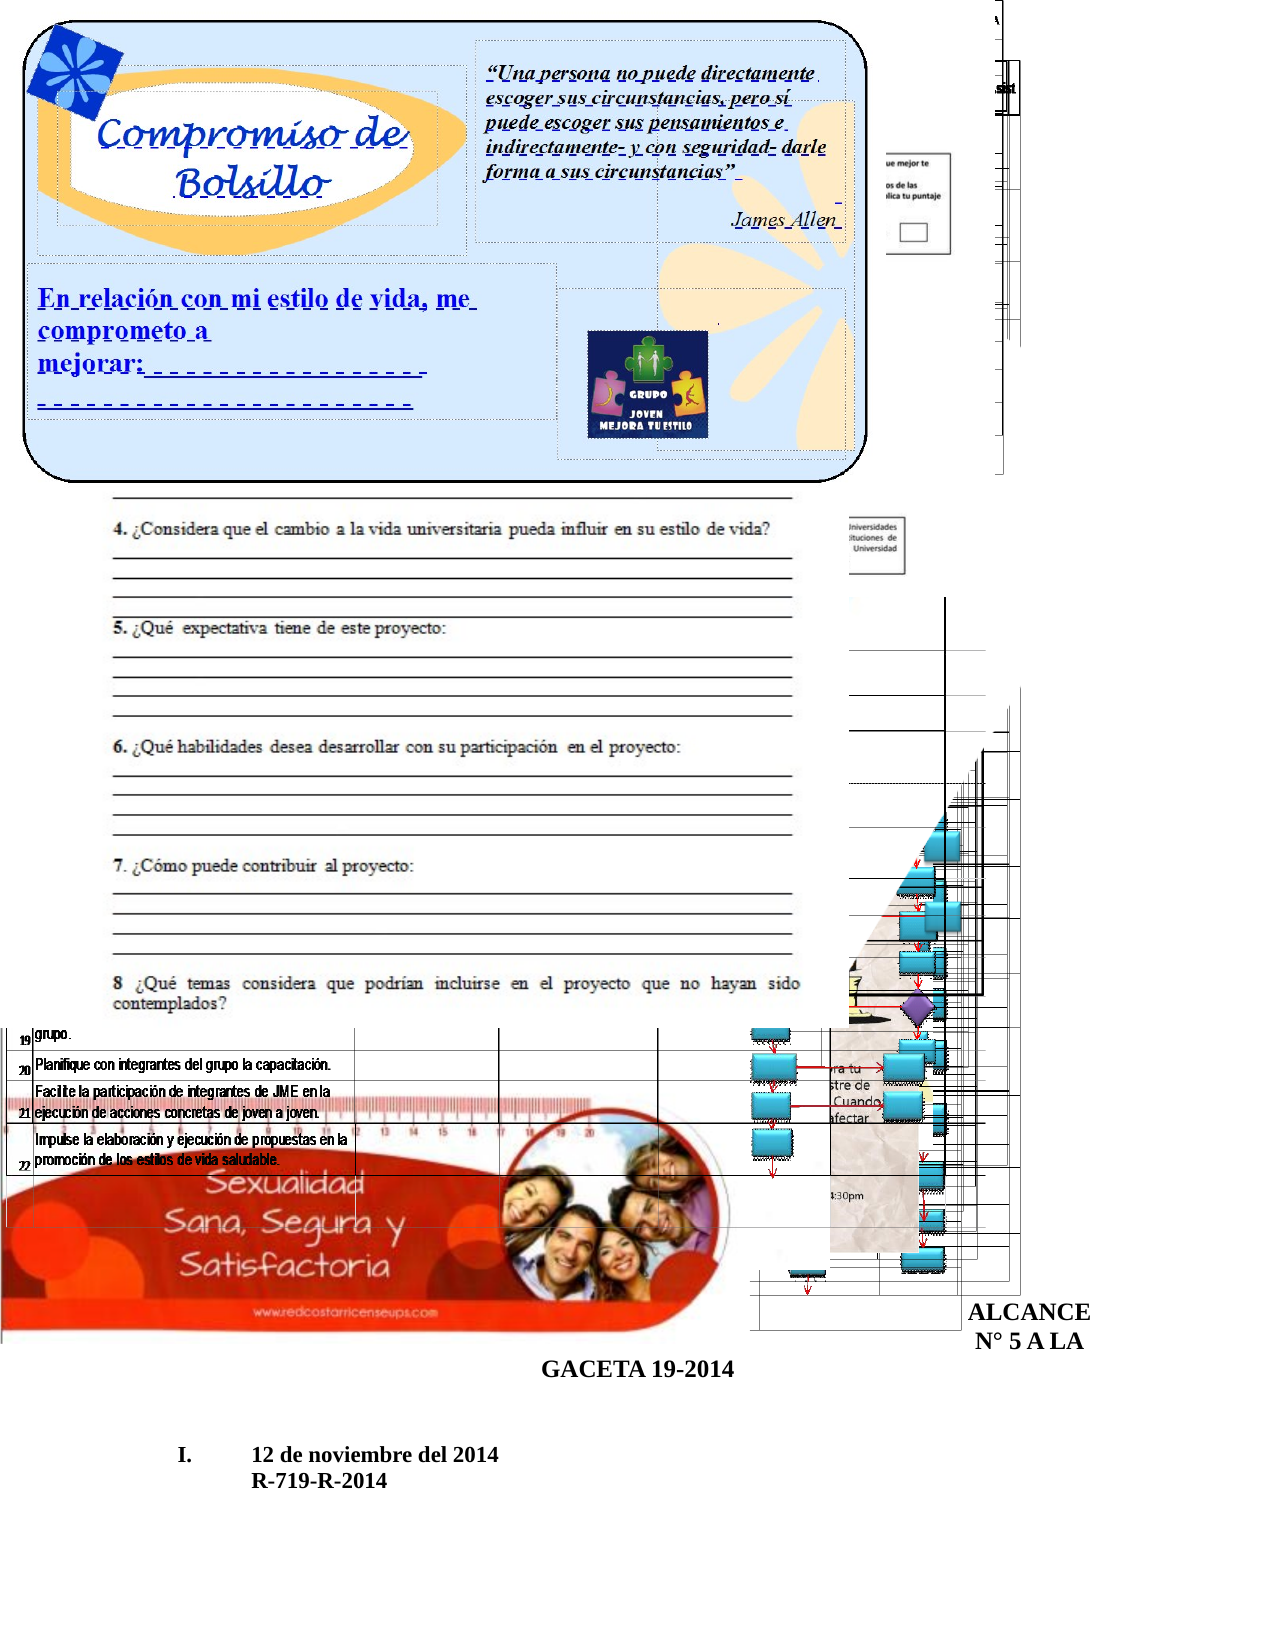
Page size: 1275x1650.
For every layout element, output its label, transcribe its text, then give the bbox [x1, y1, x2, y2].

text ALCANCE N° 5 A LA GACETA 19-2014 [177, 562, 1098, 1383]
picture [0, 0, 1170, 1343]
text [1021, 148, 1098, 392]
text I. 12 de noviembre del 2014 [177, 1441, 1098, 1467]
text R-719-R-2014 [177, 1467, 1098, 1493]
